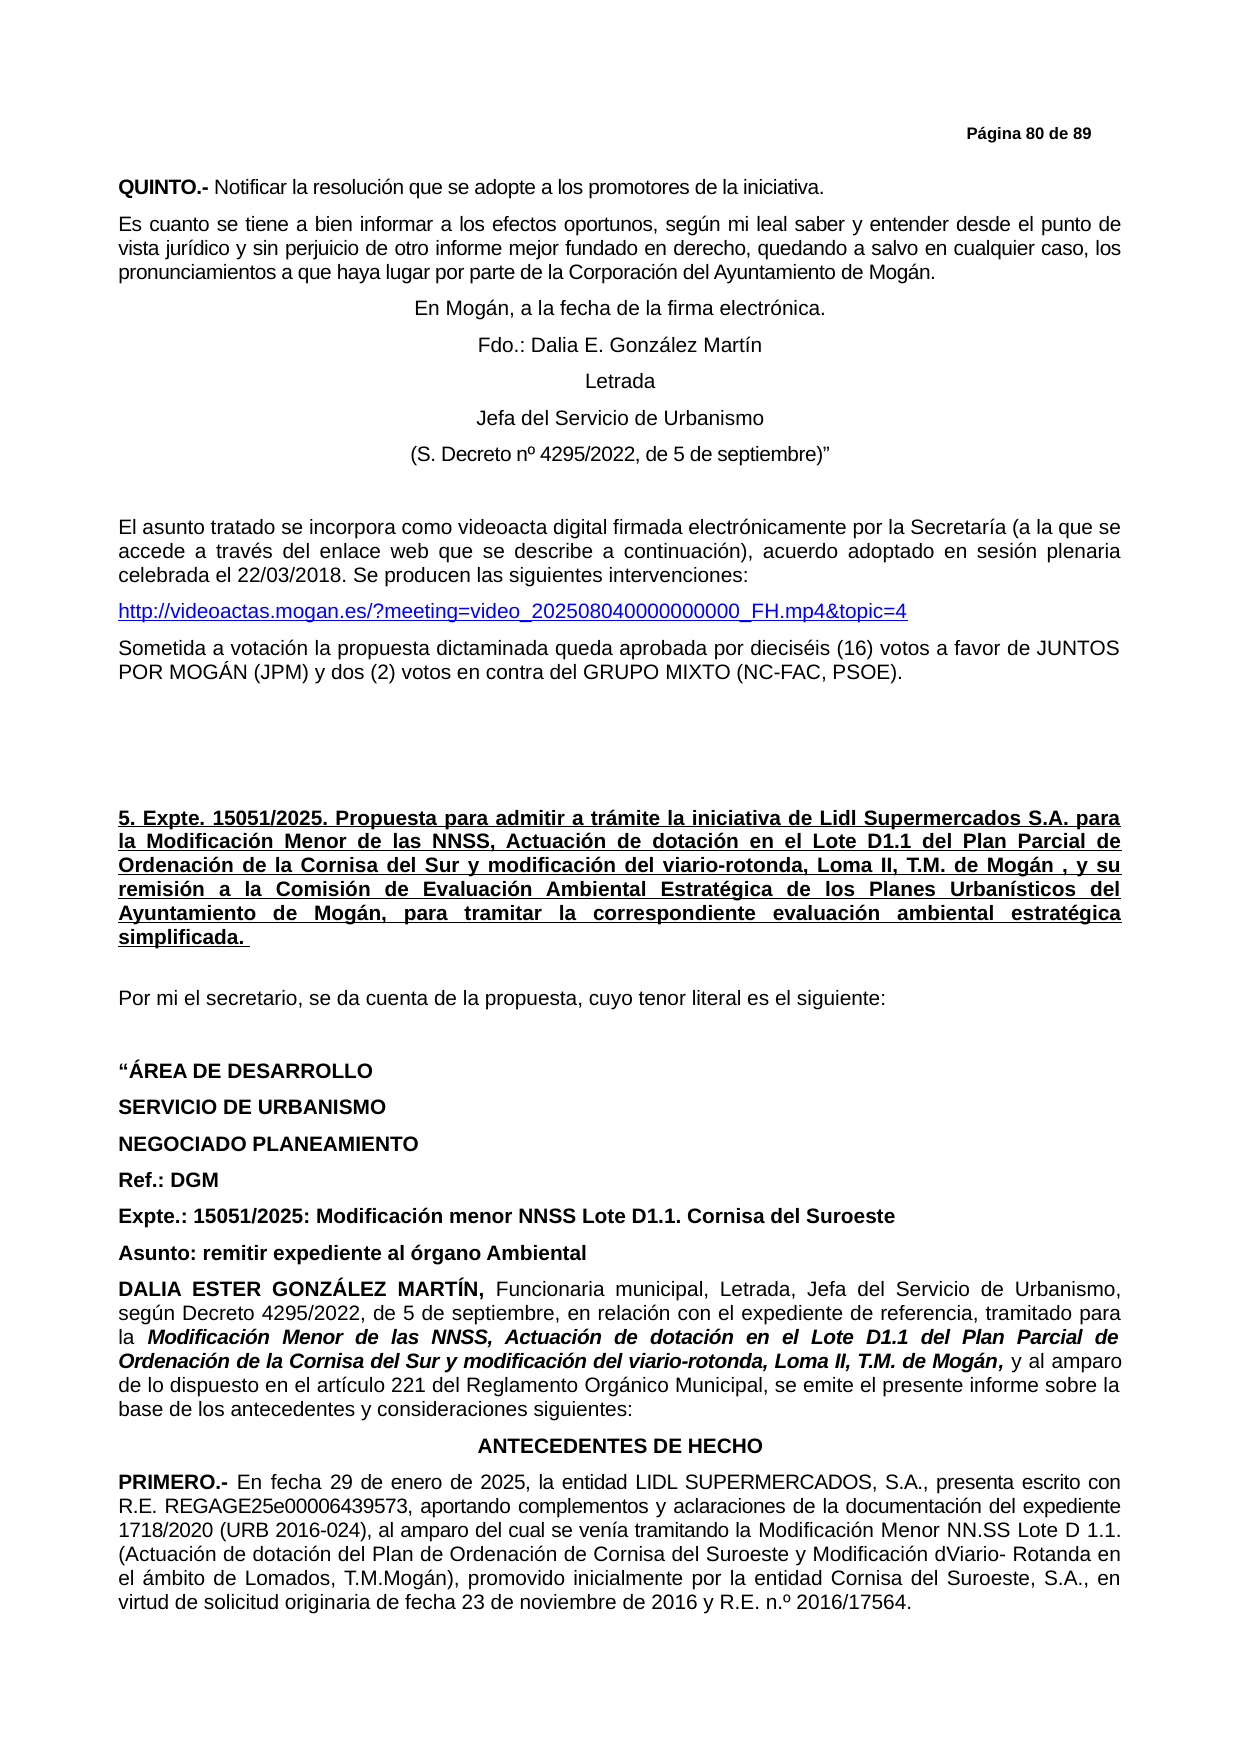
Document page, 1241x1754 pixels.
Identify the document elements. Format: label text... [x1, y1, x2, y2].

text “ÁREA DE DESARROLLO [118, 1058, 1122, 1082]
text Asunto: remitir expediente al órgano Ambiental [118, 1241, 1122, 1265]
text Letrada [118, 369, 1122, 393]
text Por mi el secretario, se da cuenta de la propuesta, cuyo tenor literal es el siguiente: [118, 986, 1122, 1009]
text Jefa del Servicio de Urbanismo [118, 405, 1122, 429]
text Ordenación de la Cornisa del Sur y modificación del viario-rotonda, Loma II, T.M. de Mogán , y su [118, 851, 1122, 874]
text 5. Expte. 15051/2025. Propuesta para admitir a trámite la iniciativa de Lidl Supermercados S.A. para la Modificación Menor de las NNSS, Actuación de dotación en el Lote D1.1 del Plan Parcial de [118, 805, 1122, 850]
text QUINTO.- Notificar la resolución que se adopte a los promotores de la iniciativa. [118, 175, 1122, 199]
text PRIMERO.- En fecha 29 de enero de 2025, la entidad LIDL SUPERMERCADOS, S.A., presenta escrito con R.E. REGAGE25e00006439573, aportando complementos y aclaraciones de la documentación del expediente 1718/2020 (URB 2016-024), al amparo del cual se venía tramitando la Modificación Menor NN.SS Lote D 1.1. (Actuación de dotación del Plan de Ordenación de Cornisa del Suroeste y Modificación dViario- Rotanda en el ámbito de Lomados, T.M.Mogán), promovido inicialmente por la entidad Cornisa del Suroeste, S.A., en virtud de solicitud originaria de fecha 23 de noviembre de 2016 y R.E. n.º 2016/17564. [118, 1470, 1122, 1614]
text http://videoactas.mogan.es/?meeting=video_202508040000000000_FH.mp4&topic=4 [118, 599, 1122, 623]
text Ref.: DGM [118, 1168, 1122, 1192]
text El asunto tratado se incorpora como videoacta digital firmada electrónicamente por la Secretaría (a la que se accede a través del enlace web que se describe a continuación), acuerdo adoptado en sesión plenaria celebrada el 22/03/2018. Se producen las siguientes intervenciones: [118, 515, 1122, 587]
text Sometida a votación la propuesta dictaminada queda aprobada por dieciséis (16) votos a favor de JUNTOS POR MOGÁN (JPM) y dos (2) votos en contra del GRUPO MIXTO (NC-FAC, PSOE). [118, 636, 1122, 683]
text Expte.: 15051/2025: Modificación menor NNSS Lote D1.1. Cornisa del Suroeste [118, 1204, 1122, 1228]
text En Mogán, a la fecha de la firma electrónica. [118, 296, 1122, 320]
text Fdo.: Dalia E. González Martín [118, 332, 1122, 356]
text SERVICIO DE URBANISMO [118, 1095, 1122, 1119]
text (S. Decreto nº 4295/2022, de 5 de septiembre)” [118, 442, 1122, 466]
text remisión a la Comisión de Evaluación Ambiental Estratégica de los Planes Urbanísticos del Ayuntamiento de Mogán, para tramitar la correspondiente evaluación ambiental estratégica [118, 875, 1122, 922]
text simplificada. [118, 923, 1122, 949]
text Es cuanto se tiene a bien informar a los efectos oportunos, según mi leal saber y entender desde el punto de vista jurídico y sin perjuicio de otro informe mejor fundado en derecho, quedando a salvo en cualquier caso, los pronunciamientos a que haya lugar por parte de la Corporación del Ayuntamiento de Mogán. [118, 212, 1122, 283]
text ANTECEDENTES DE HECHO [118, 1433, 1122, 1457]
text DALIA ESTER GONZÁLEZ MARTÍN, Funcionaria municipal, Letrada, Jefa del Servicio de Urbanismo, según Decreto 4295/2022, de 5 de septiembre, en relación con el expediente de referencia, tramitado para la Modificación Menor de las NNSS, Actuación de dotación en el Lote D1.1 del Plan Parcial de Ordenación de la Cornisa del Sur y modificación del viario-rotonda, Loma II, T.M. de Mogán, y al amparo de lo dispuesto en el artículo 221 del Reglamento Orgánico Municipal, se emite el presente informe sobre la base de los antecedentes y consideraciones siguientes: [118, 1277, 1122, 1421]
text NEGOCIADO PLANEAMIENTO [118, 1131, 1122, 1155]
